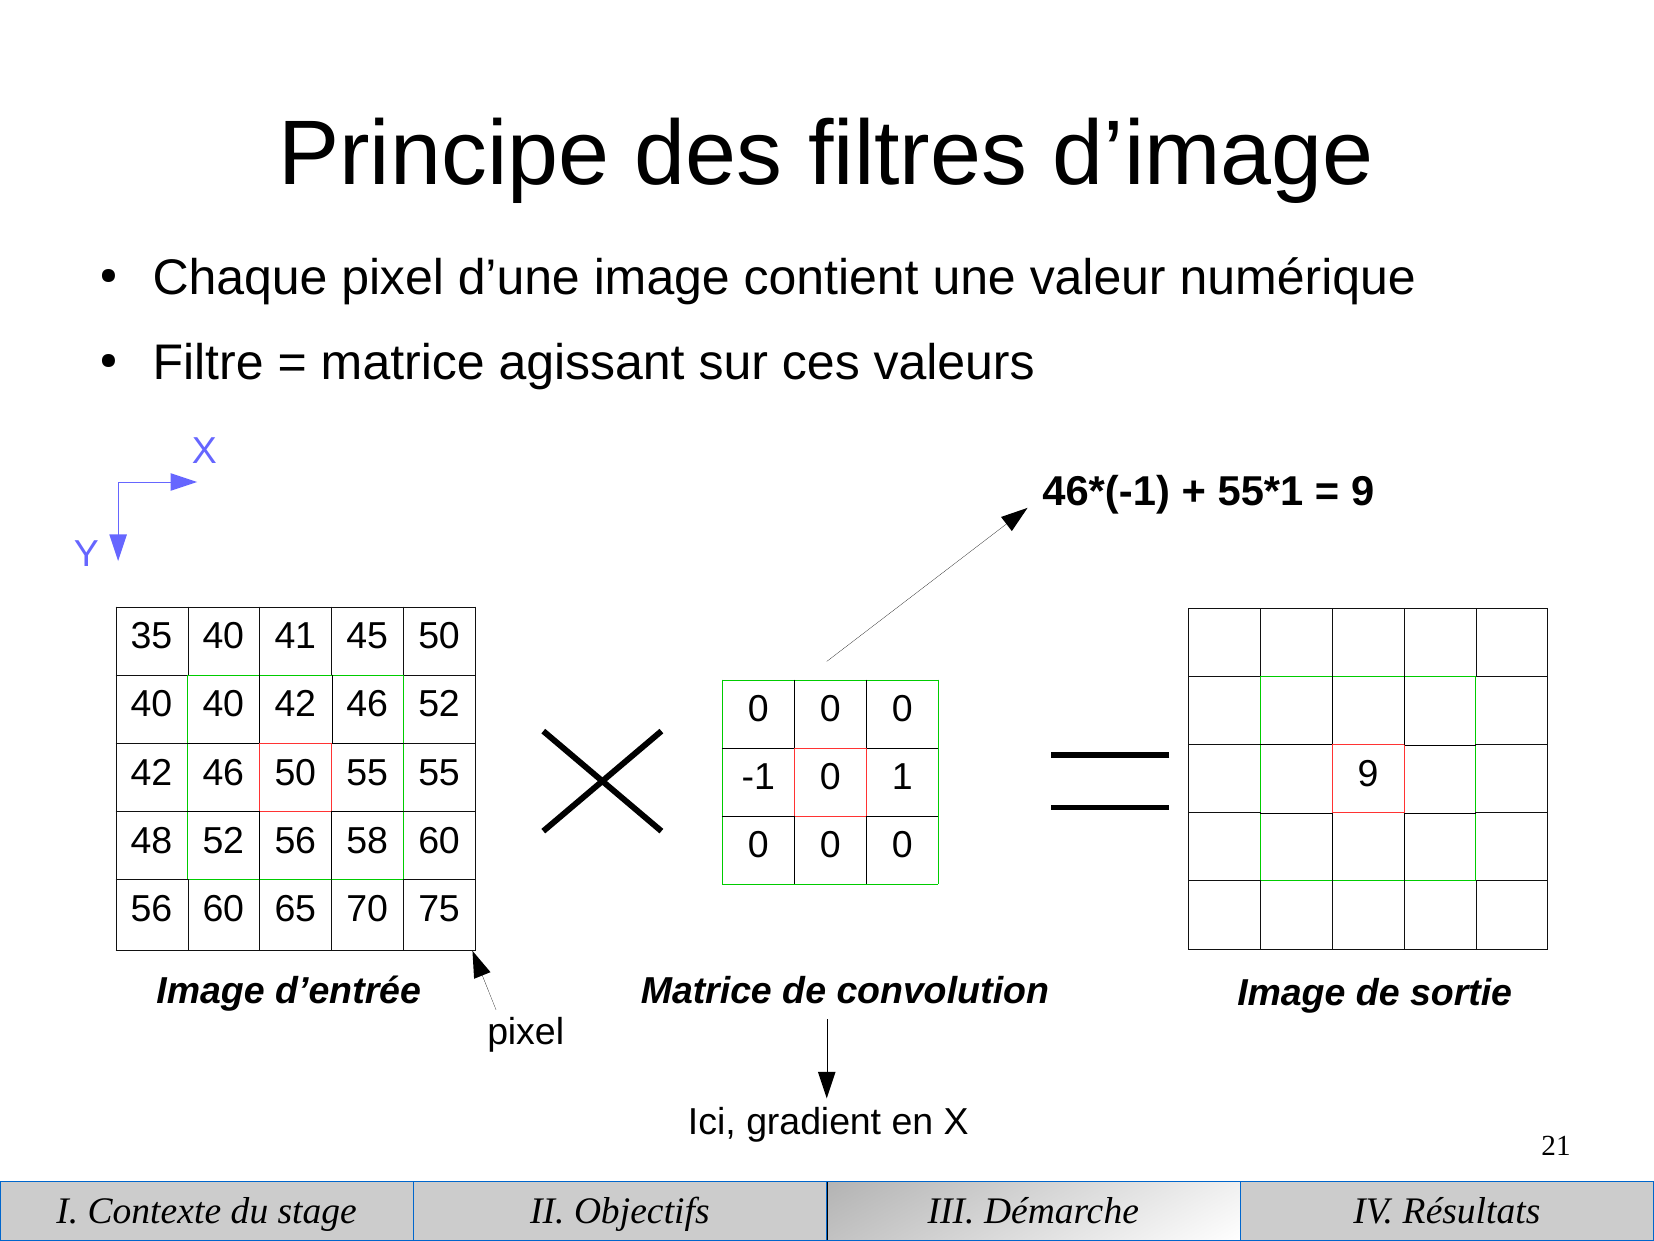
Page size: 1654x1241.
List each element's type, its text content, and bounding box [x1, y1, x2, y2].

table_cell 42 [117, 744, 187, 811]
table_cell 0 [867, 817, 938, 884]
table_cell [1405, 814, 1475, 880]
table_cell 0 [723, 817, 794, 884]
table_cell 60 [189, 880, 259, 950]
table_cell [1477, 881, 1547, 949]
text_box Image d’entrée [141, 962, 449, 1020]
table_cell 55 [332, 744, 403, 811]
table_cell 58 [332, 812, 403, 879]
table_cell 56 [117, 880, 188, 950]
table_cell 9 [1333, 745, 1404, 812]
table_cell [1261, 881, 1332, 949]
table_cell [1405, 677, 1475, 745]
title Principe des filtres d’image [82, 49, 1571, 249]
table_cell [1405, 881, 1476, 949]
text_box IV. Résultats [1240, 1181, 1654, 1241]
table_cell 75 [404, 880, 475, 950]
list Chaque pixel d’une image contient une valeur numérique Filtre = matrice agissant sur ces valeurs [81, 249, 1571, 969]
table_header 50 [404, 608, 475, 675]
table_cell [1261, 745, 1332, 813]
table_cell [1476, 677, 1547, 744]
table_header [1333, 609, 1404, 676]
table_cell 52 [404, 676, 475, 743]
text_box 46*(-1) + 55*1 = 9 [1027, 460, 1501, 522]
table_cell 70 [332, 880, 403, 950]
table_header 35 [117, 608, 188, 675]
text_box Y [59, 503, 166, 603]
text_box II. Objectifs [413, 1181, 826, 1241]
table_cell -1 [723, 749, 794, 816]
table_cell 46 [188, 744, 259, 811]
text_box I. Contexte du stage [0, 1181, 413, 1241]
table_header 40 [189, 608, 259, 675]
table_cell [1405, 746, 1475, 813]
table_cell [1476, 745, 1547, 812]
table_cell [1189, 677, 1260, 744]
table_cell [1189, 881, 1260, 949]
table_cell 1 [867, 749, 938, 816]
table_cell [1189, 745, 1260, 812]
table_header 0 [795, 681, 866, 748]
table_cell 40 [188, 676, 259, 743]
table_cell [1333, 813, 1404, 880]
table_cell 40 [117, 676, 187, 743]
table_cell 65 [260, 880, 331, 950]
text_box III. Démarche [826, 1181, 1240, 1241]
table_header [1477, 609, 1547, 676]
table_cell [1261, 814, 1332, 880]
table_header 0 [723, 681, 794, 748]
table_header 0 [867, 681, 938, 748]
table_cell 48 [117, 812, 187, 879]
text_box X [177, 401, 284, 501]
text_box Matrice de convolution [625, 941, 1075, 1041]
table_header [1261, 609, 1332, 676]
table_cell 0 [795, 817, 866, 884]
table_cell 42 [260, 676, 332, 743]
table_cell [1333, 677, 1404, 744]
table_header 45 [332, 608, 403, 675]
table_header [1189, 609, 1260, 676]
text_box pixel [472, 981, 579, 1081]
table_cell [1261, 677, 1332, 744]
text_box Ici, gradient en X [673, 1084, 1004, 1158]
table_cell [1476, 813, 1547, 880]
table_cell [1333, 881, 1404, 949]
table_cell [1189, 813, 1260, 880]
table_header [1405, 609, 1476, 676]
table_cell 56 [260, 812, 331, 879]
table_cell 50 [260, 744, 331, 811]
table_cell 46 [333, 676, 403, 743]
text_box Image de sortie [1222, 963, 1530, 1021]
table_cell 52 [188, 812, 259, 879]
table_cell 55 [404, 744, 475, 811]
table_cell 60 [404, 812, 475, 879]
table_header 41 [260, 608, 331, 675]
table_cell 0 [795, 749, 866, 816]
